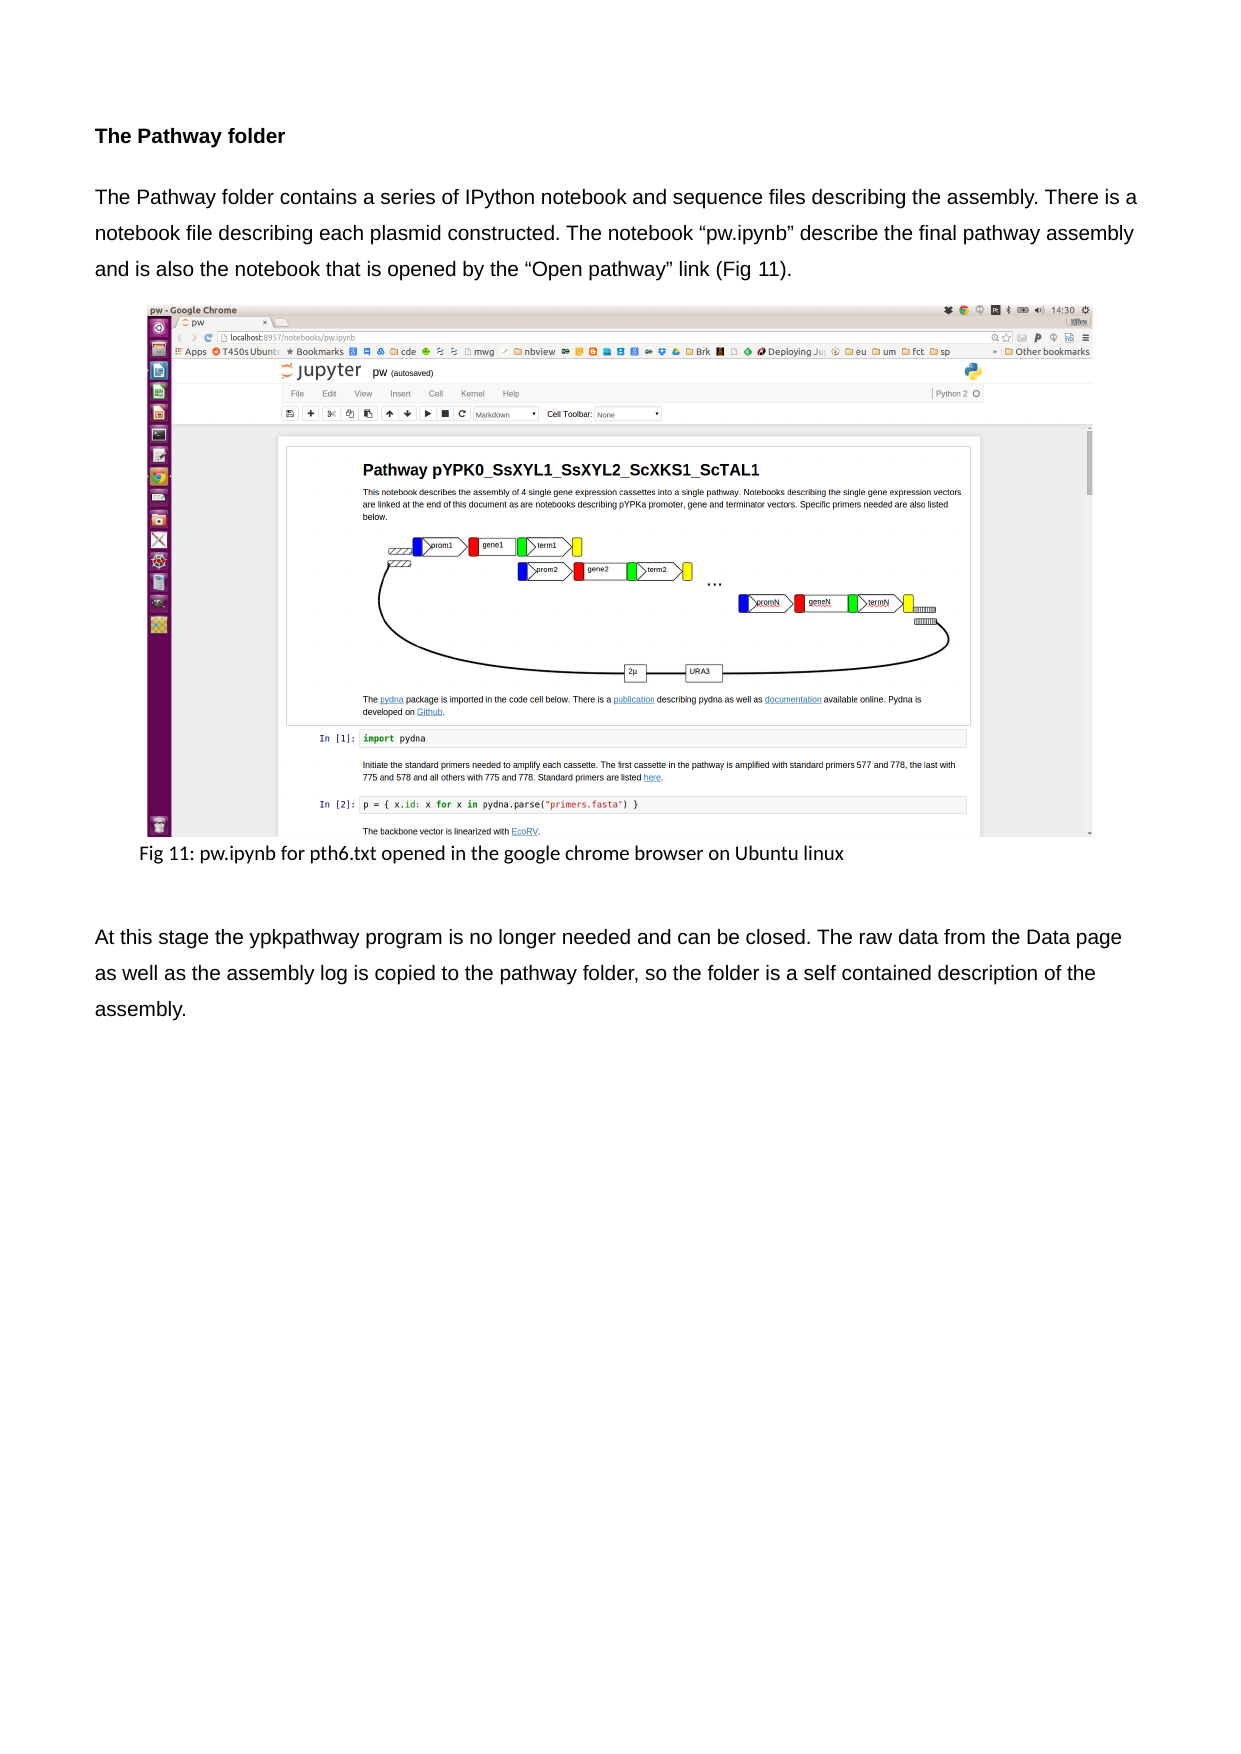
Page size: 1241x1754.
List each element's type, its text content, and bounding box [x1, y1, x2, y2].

text At this stage the ypkpathway program is no longer needed and can be closed. The raw data from the Data page as well as the assembly log is copied to the pathway folder, so the folder is a self contained description of the assembly. [94, 925, 1146, 1021]
text Fig 11: pw.ipynb for pth6.txt opened in the google chrome browser on Ubuntu linux [139, 837, 1101, 866]
text The Pathway folder [94, 124, 1146, 148]
text The Pathway folder contains a series of IPython notebook and sequence files describing the assembly. There is a notebook file describing each plasmid constructed. The notebook “pw.ipynb” describe the final pathway assembly and is also the notebook that is opened by the “Open pathway” link (Fig 11). [94, 185, 1146, 281]
picture [147, 305, 1093, 837]
